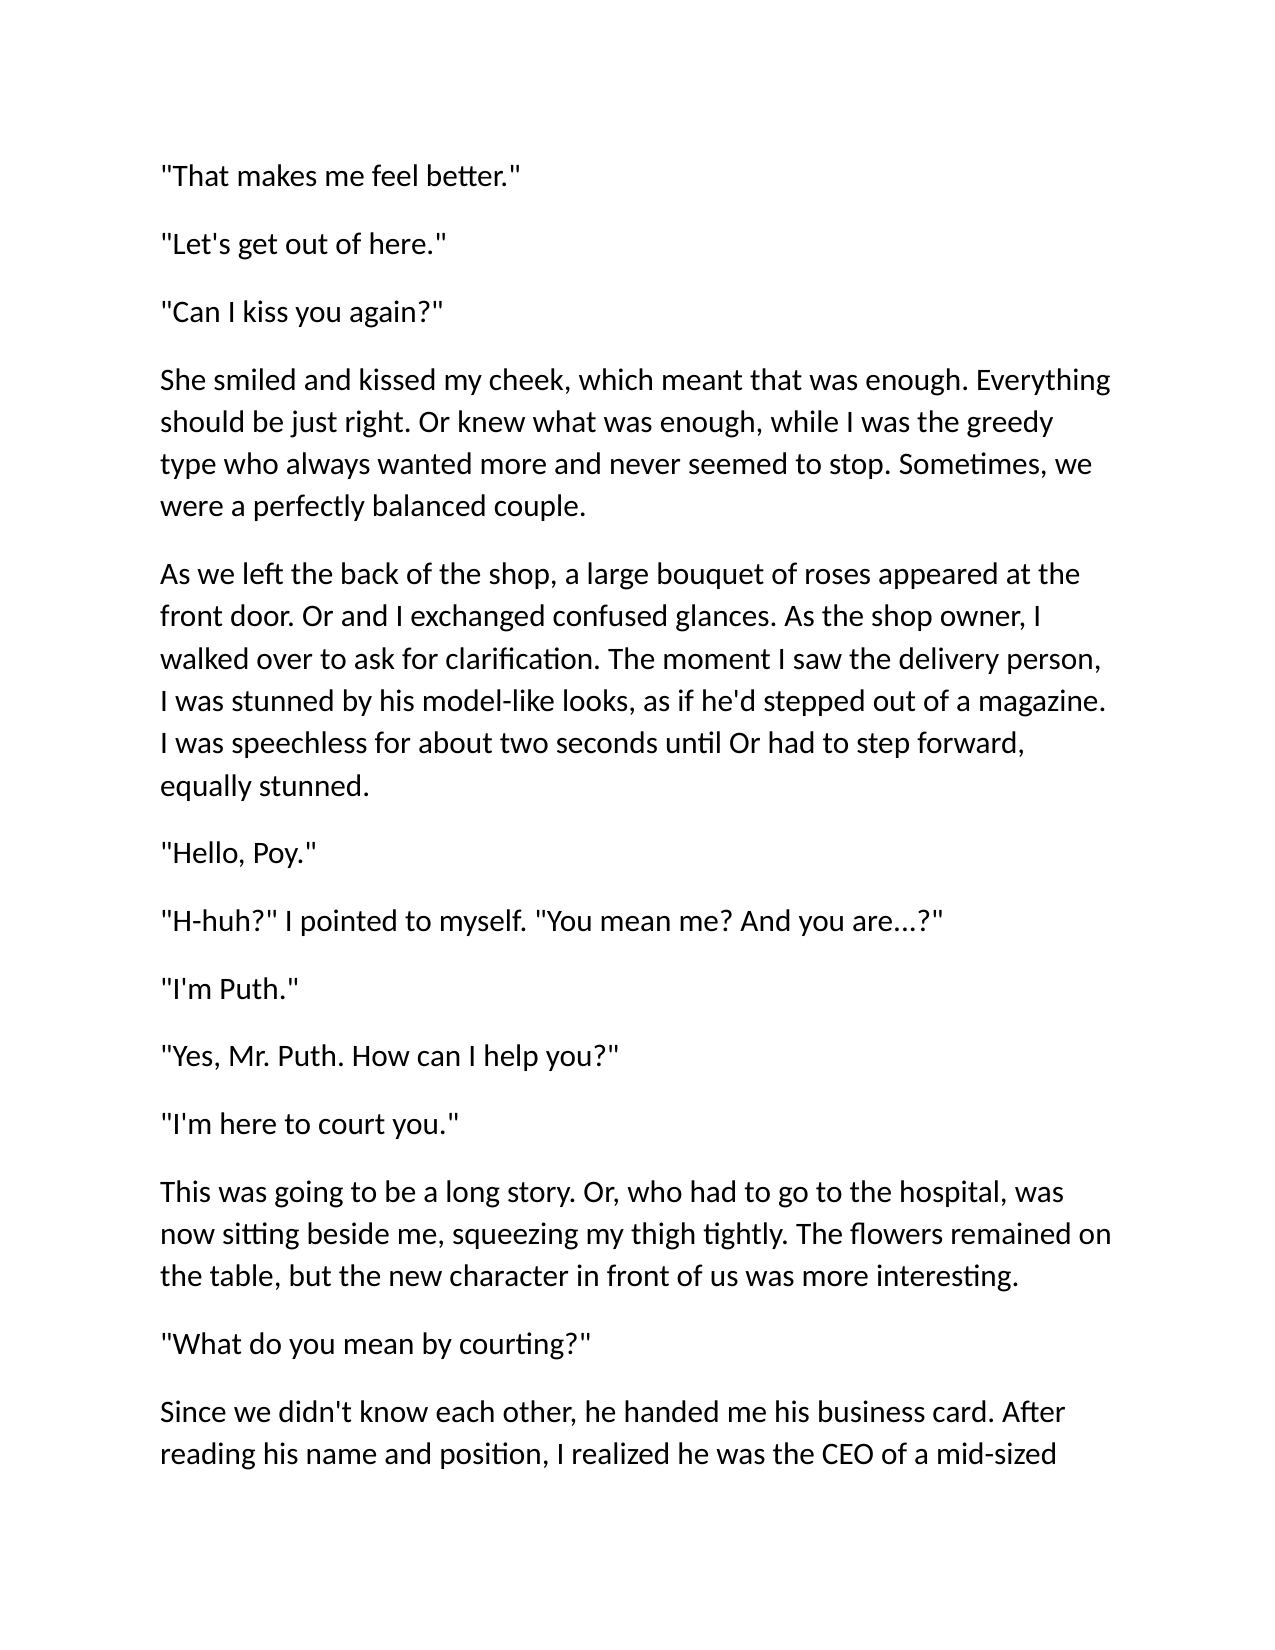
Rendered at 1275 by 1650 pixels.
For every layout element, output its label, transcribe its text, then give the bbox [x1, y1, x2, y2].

text "Yes, Mr. Puth. How can I help you?" [160, 1036, 1113, 1074]
text "I'm Puth." [160, 969, 1113, 1007]
text This was going to be a long story. Or, who had to go to the hospital, was now sitting beside me, squeezing my thigh tightly. The flowers remained on the table, but the new character in front of us was more interesting. [160, 1172, 1113, 1294]
text "Can I kiss you again?" [160, 292, 1113, 330]
text Since we didn't know each other, he handed me his business card. After reading his name and position, I realized he was the CEO of a mid-sized [160, 1392, 1113, 1472]
text "I'm here to court you." [160, 1104, 1113, 1142]
text As we left the back of the shop, a large bouquet of roses appeared at the front door. Or and I exchanged confused glances. As the shop owner, I walked over to ask for clarification. The moment I saw the delivery person, I was stunned by his model-like looks, as if he'd stepped out of a magazine. I was speechless for about two seconds until Or had to step forward, equally stunned. [160, 554, 1113, 804]
text "What do you mean by courting?" [160, 1324, 1113, 1362]
text "That makes me feel better." [160, 156, 1113, 194]
text "H-huh?" I pointed to myself. "You mean me? And you are...?" [160, 901, 1113, 939]
text "Hello, Poy." [160, 833, 1113, 871]
text "Let's get out of here." [160, 224, 1113, 262]
text She smiled and kissed my cheek, which meant that was enough. Everything should be just right. Or knew what was enough, while I was the greedy type who always wanted more and never seemed to stop. Sometimes, we were a perfectly balanced couple. [160, 359, 1113, 524]
